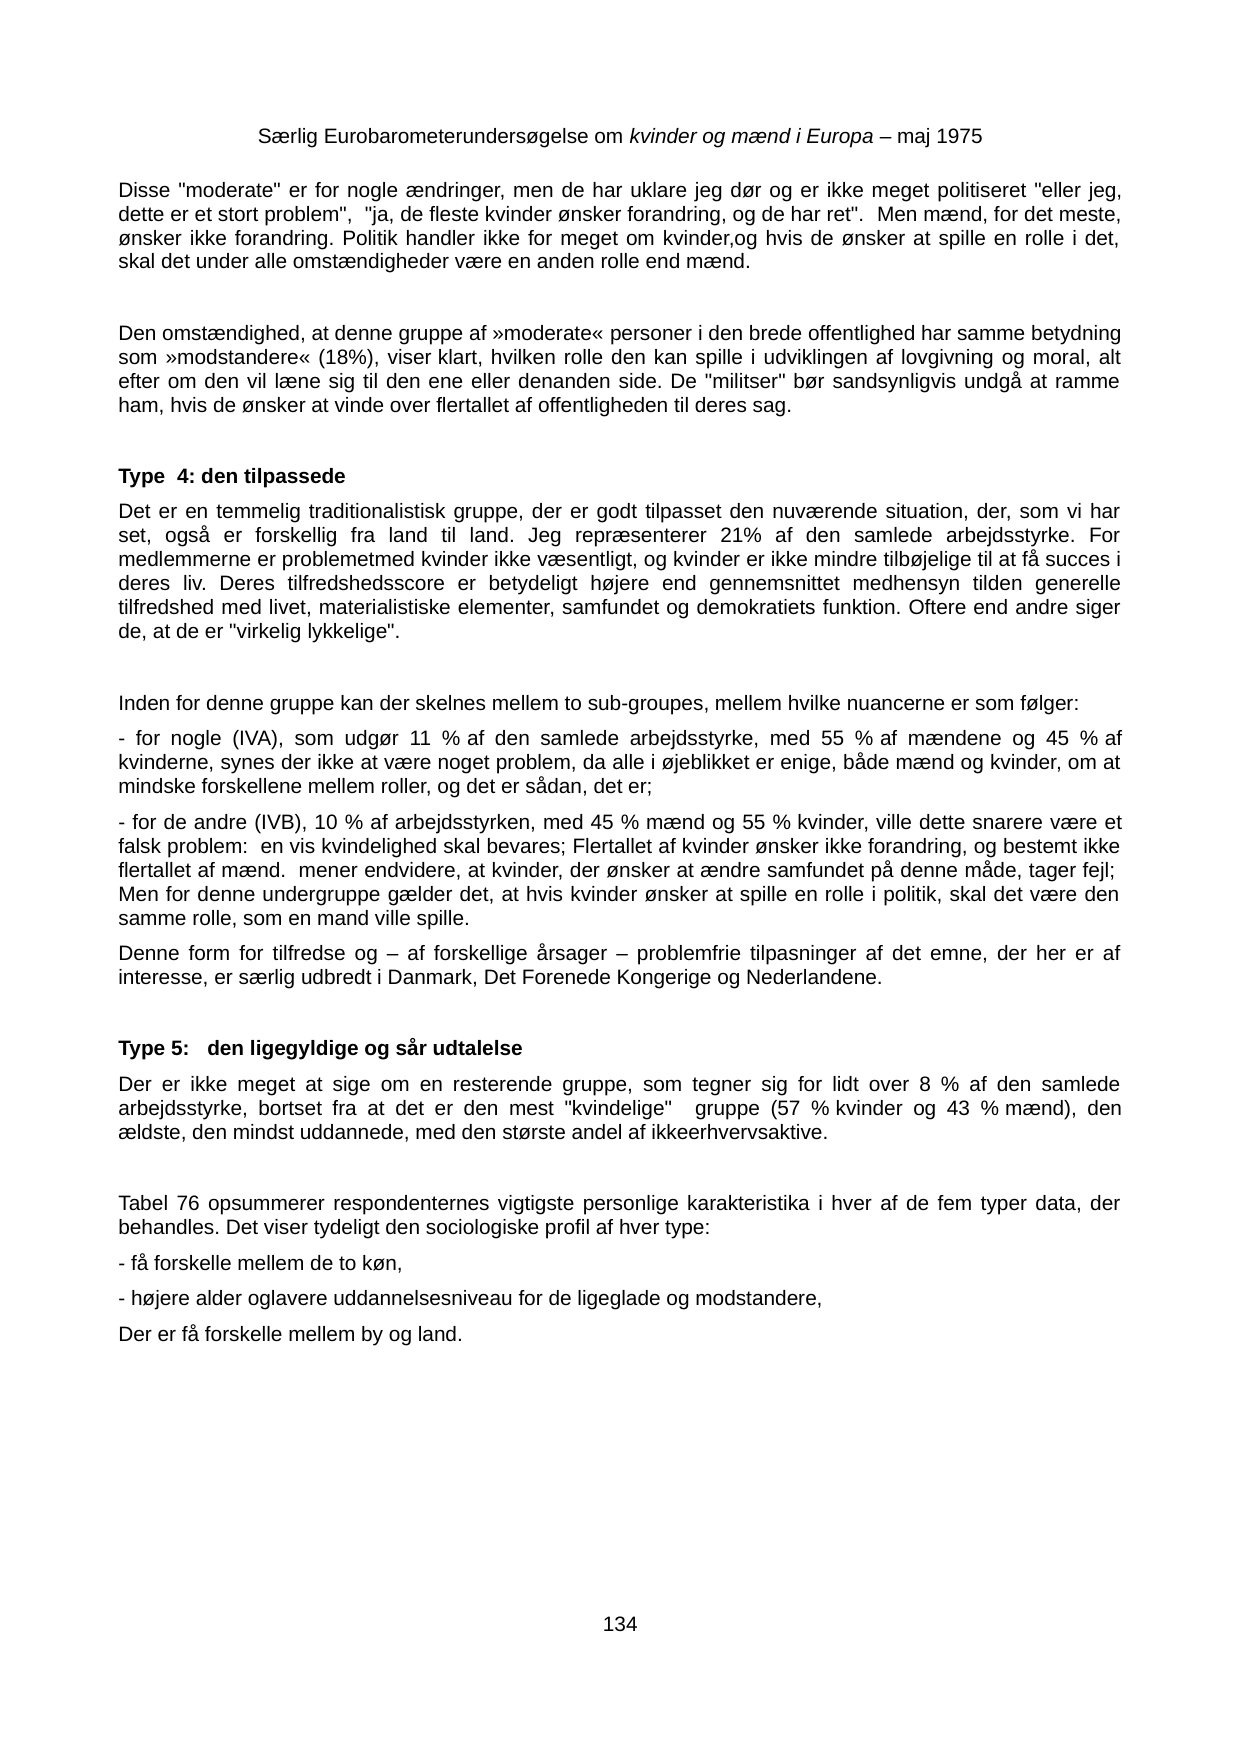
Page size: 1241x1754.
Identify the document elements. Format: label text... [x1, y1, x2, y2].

text Tabel 76 opsummerer respondenternes vigtigste personlige karakteristika i hver af de fem typer data, der behandles. Det viser tydeligt den sociologiske profil af hver type: [118, 1191, 1122, 1239]
text - for nogle (IVA), som udgør 11 % af den samlede arbejdsstyrke, med 55 % af mændene og 45 % af kvinderne, synes der ikke at være noget problem, da alle i øjeblikket er enige, både mænd og kvinder, om at mindske forskellene mellem roller, og det er sådan, det er; [118, 726, 1122, 798]
text Der er få forskelle mellem by og land. [118, 1322, 1122, 1346]
text Disse "moderate" er for nogle ændringer, men de har uklare jeg dør og er ikke meget politiseret "eller jeg, dette er et stort problem", "ja, de fleste kvinder ønsker forandring, og de har ret". Men mænd, for det meste, ønsker ikke forandring. Politik handler ikke for meget om kvinder,og hvis de ønsker at spille en rolle i det, skal det under alle omstændigheder være en anden rolle end mænd. [118, 177, 1122, 273]
text Det er en temmelig traditionalistisk gruppe, der er godt tilpasset den nuværende situation, der, som vi har set, også er forskellig fra land til land. Jeg repræsenterer 21% af den samlede arbejdsstyrke. For medlemmerne er problemetmed kvinder ikke væsentligt, og kvinder er ikke mindre tilbøjelige til at få succes i deres liv. Deres tilfredshedsscore er betydeligt højere end gennemsnittet medhensyn tilden generelle tilfredshed med livet, materialistiske elementer, samfundet og demokratiets funktion. Oftere end andre siger de, at de er "virkelig lykkelige". [118, 499, 1122, 643]
text - højere alder oglavere uddannelsesniveau for de ligeglade og modstandere, [118, 1286, 1122, 1310]
text Inden for denne gruppe kan der skelnes mellem to sub-groupes, mellem hvilke nuancerne er som følger: [118, 690, 1122, 714]
text - for de andre (IVB), 10 % af arbejdsstyrken, med 45 % mænd og 55 % kvinder, ville dette snarere være et falsk problem: en vis kvindelighed skal bevares; Flertallet af kvinder ønsker ikke forandring, og bestemt ikke flertallet af mænd. mener endvidere, at kvinder, der ønsker at ændre samfundet på denne måde, tager fejl; Men for denne undergruppe gælder det, at hvis kvinder ønsker at spille en rolle i politik, skal det være den samme rolle, som en mand ville spille. [118, 809, 1122, 929]
text - få forskelle mellem de to køn, [118, 1251, 1122, 1274]
text Type 4: den tilpassede [118, 464, 1122, 488]
text Denne form for tilfredse og – af forskellige årsager – problemfrie tilpasninger af det emne, der her er af interesse, er særlig udbredt i Danmark, Det Forenede Kongerige og Nederlandene. [118, 941, 1122, 989]
text Den omstændighed, at denne gruppe af »moderate« personer i den brede offentlighed har samme betydning som »modstandere« (18%), viser klart, hvilken rolle den kan spille i udviklingen af lovgivning og moral, alt efter om den vil læne sig til den ene eller denanden side. De "militser" bør sandsynligvis undgå at ramme ham, hvis de ønsker at vinde over flertallet af offentligheden til deres sag. [118, 321, 1122, 416]
text Der er ikke meget at sige om en resterende gruppe, som tegner sig for lidt over 8 % af den samlede arbejdsstyrke, bortset fra at det er den mest "kvindelige" gruppe (57 % kvinder og 43 % mænd), den ældste, den mindst uddannede, med den største andel af ikkeerhvervsaktive. [118, 1072, 1122, 1144]
text Type 5: den ligegyldige og sår udtalelse [118, 1036, 1122, 1060]
